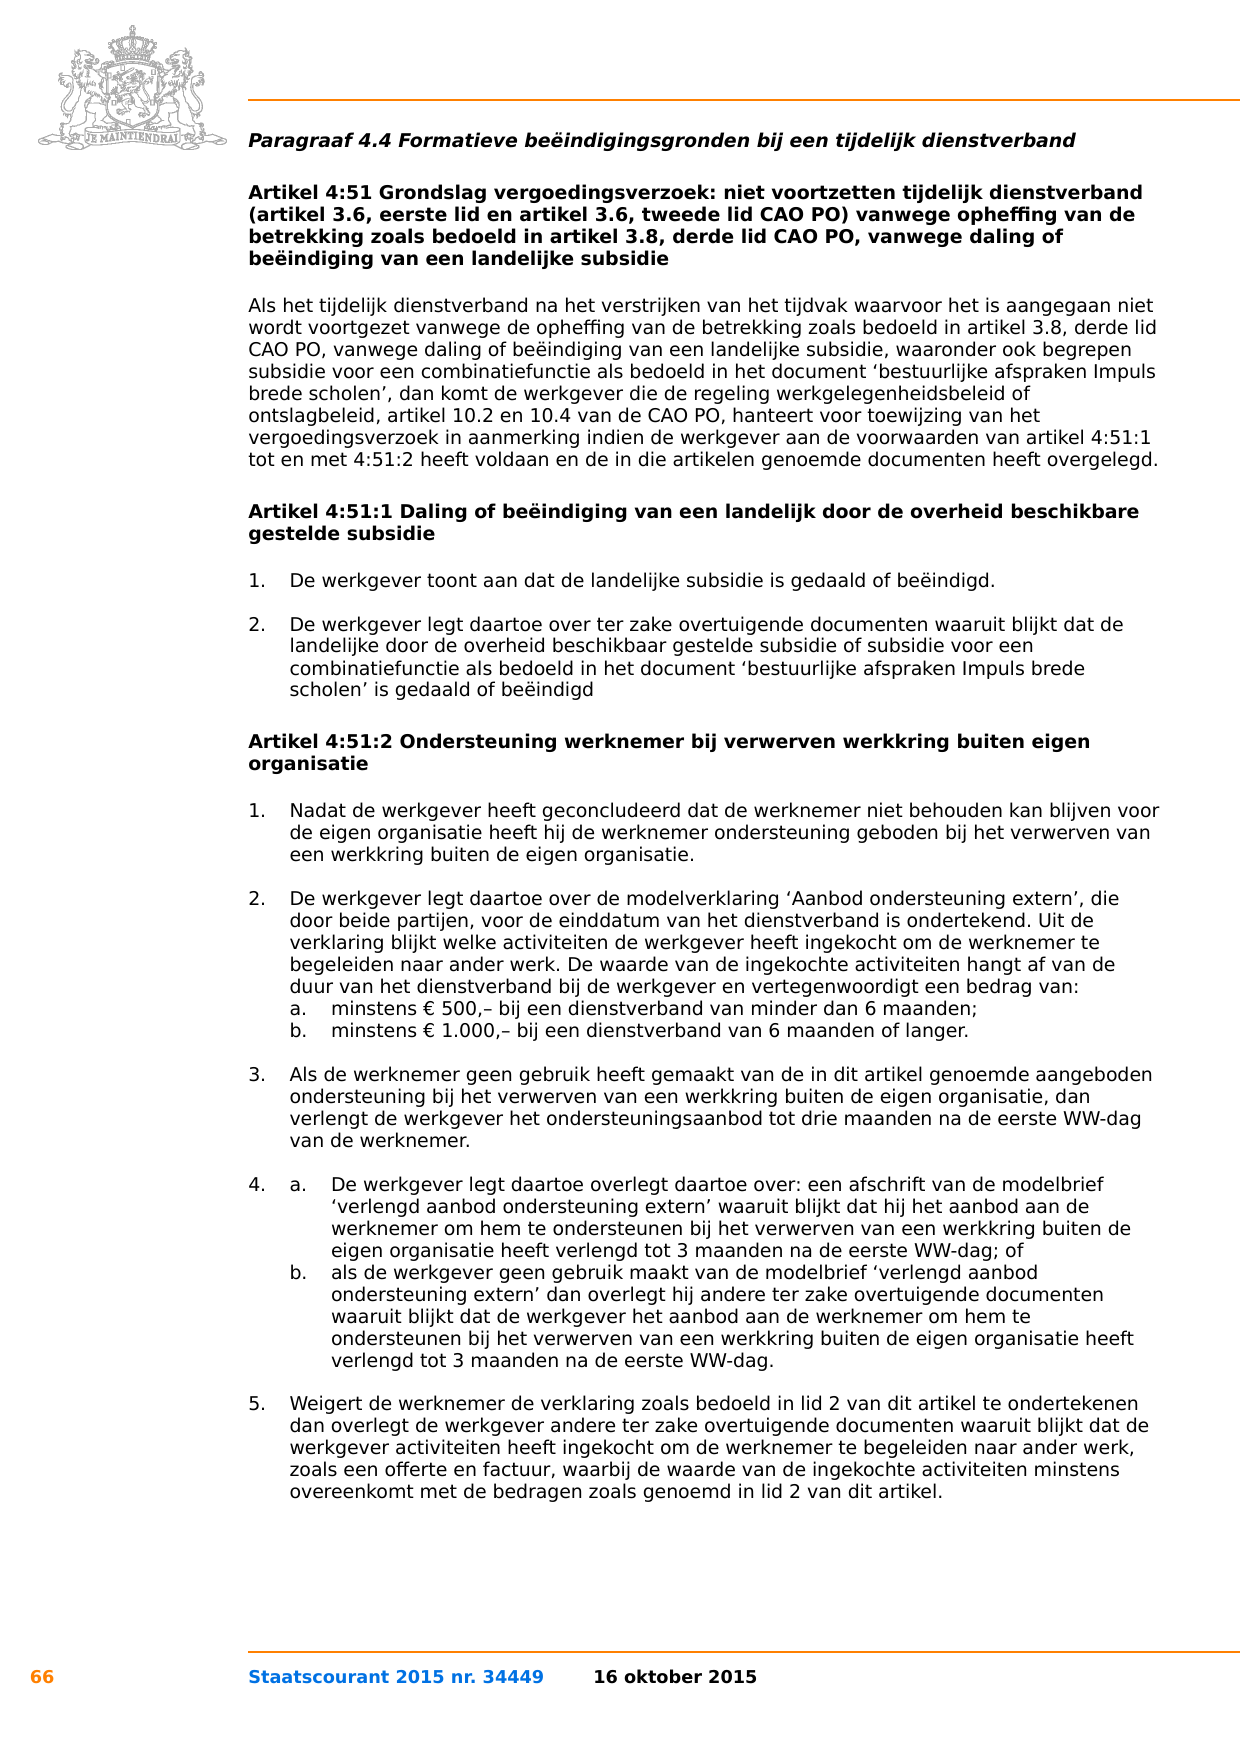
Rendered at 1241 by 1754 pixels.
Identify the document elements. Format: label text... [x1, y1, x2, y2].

text a. minstens € 500,– bij een dienstverband van minder dan 6 maanden; [289, 998, 1163, 1020]
text 5. Weigert de werknemer de verklaring zoals bedoeld in lid 2 van dit artikel te ondertekenen dan overlegt de werkgever andere ter zake overtuigende documenten waaruit blijkt dat de werkgever activiteiten heeft ingekocht om de werknemer te begeleiden naar ander werk, zoals een offerte en factuur, waarbij de waarde van de ingekochte activiteiten minstens overeenkomt met de bedragen zoals genoemd in lid 2 van dit artikel. [248, 1393, 1163, 1503]
text b. als de werkgever geen gebruik maakt van de modelbrief ‘verlengd aanbod ondersteuning extern’ dan overlegt hij andere ter zake overtuigende documenten waaruit blijkt dat de werkgever het aanbod aan de werknemer om hem te ondersteunen bij het verwerven van een werkkring buiten de eigen organisatie heeft verlengd tot 3 maanden na de eerste WW-dag. [289, 1262, 1163, 1371]
text 1. Nadat de werkgever heeft geconcludeerd dat de werknemer niet behouden kan blijven voor de eigen organisatie heeft hij de werknemer ondersteuning geboden bij het verwerven van een werkkring buiten de eigen organisatie. [248, 800, 1163, 866]
picture [38, 25, 227, 150]
subtitle Paragraaf 4.4 Formatieve beëindigingsgronden bij een tijdelijk dienstverband [248, 130, 1163, 152]
subtitle Artikel 4:51 Grondslag vergoedingsverzoek: niet voortzetten tijdelijk dienstverband (artikel 3.6, eerste lid en artikel 3.6, tweede lid CAO PO) vanwege opheffing van de betrekking zoals bedoeld in artikel 3.8, derde lid CAO PO, vanwege daling of beëindiging van een landelijke subsidie [248, 182, 1163, 270]
text 3. Als de werknemer geen gebruik heeft gemaakt van de in dit artikel genoemde aangeboden ondersteuning bij het verwerven van een werkkring buiten de eigen organisatie, dan verlengt de werkgever het ondersteuningsaanbod tot drie maanden na de eerste WW-dag van de werknemer. [248, 1064, 1163, 1152]
subtitle Artikel 4:51:2 Ondersteuning werknemer bij verwerven werkkring buiten eigen organisatie [248, 731, 1163, 775]
subtitle Artikel 4:51:1 Daling of beëindiging van een landelijk door de overheid beschikbare gestelde subsidie [248, 501, 1163, 544]
text 1. De werkgever toont aan dat de landelijke subsidie is gedaald of beëindigd. [248, 569, 1163, 592]
text b. minstens € 1.000,– bij een dienstverband van 6 maanden of langer. [289, 1020, 1163, 1042]
text 2. De werkgever legt daartoe over de modelverklaring ‘Aanbod ondersteuning extern’, die door beide partijen, voor de einddatum van het dienstverband is ondertekend. Uit de verklaring blijkt welke activiteiten de werkgever heeft ingekocht om de werknemer te begeleiden naar ander werk. De waarde van de ingekochte activiteiten hangt af van de duur van het dienstverband bij de werkgever en vertegenwoordigt een bedrag van: [248, 888, 1163, 998]
text Als het tijdelijk dienstverband na het verstrijken van het tijdvak waarvoor het is aangegaan niet wordt voortgezet vanwege de opheffing van de betrekking zoals bedoeld in artikel 3.8, derde lid CAO PO, vanwege daling of beëindiging van een landelijke subsidie, waaronder ook begrepen subsidie voor een combinatiefunctie als bedoeld in het document ‘bestuurlijke afspraken Impuls brede scholen’, dan komt de werkgever die de regeling werkgelegenheidsbeleid of ontslagbeleid, artikel 10.2 en 10.4 van de CAO PO, hanteert voor toewijzing van het vergoedingsverzoek in aanmerking indien de werkgever aan de voorwaarden van artikel 4:51:1 tot en met 4:51:2 heeft voldaan en de in die artikelen genoemde documenten heeft overgelegd. [248, 295, 1163, 471]
text 4. a. De werkgever legt daartoe overlegt daartoe over: een afschrift van de modelbrief ‘verlengd aanbod ondersteuning extern’ waaruit blijkt dat hij het aanbod aan de werknemer om hem te ondersteunen bij het verwerven van een werkkring buiten de eigen organisatie heeft verlengd tot 3 maanden na de eerste WW-dag; of [248, 1174, 1163, 1262]
text 2. De werkgever legt daartoe over ter zake overtuigende documenten waaruit blijkt dat de landelijke door de overheid beschikbaar gestelde subsidie of subsidie voor een combinatiefunctie als bedoeld in het document ‘bestuurlijke afspraken Impuls brede scholen’ is gedaald of beëindigd [248, 613, 1163, 701]
